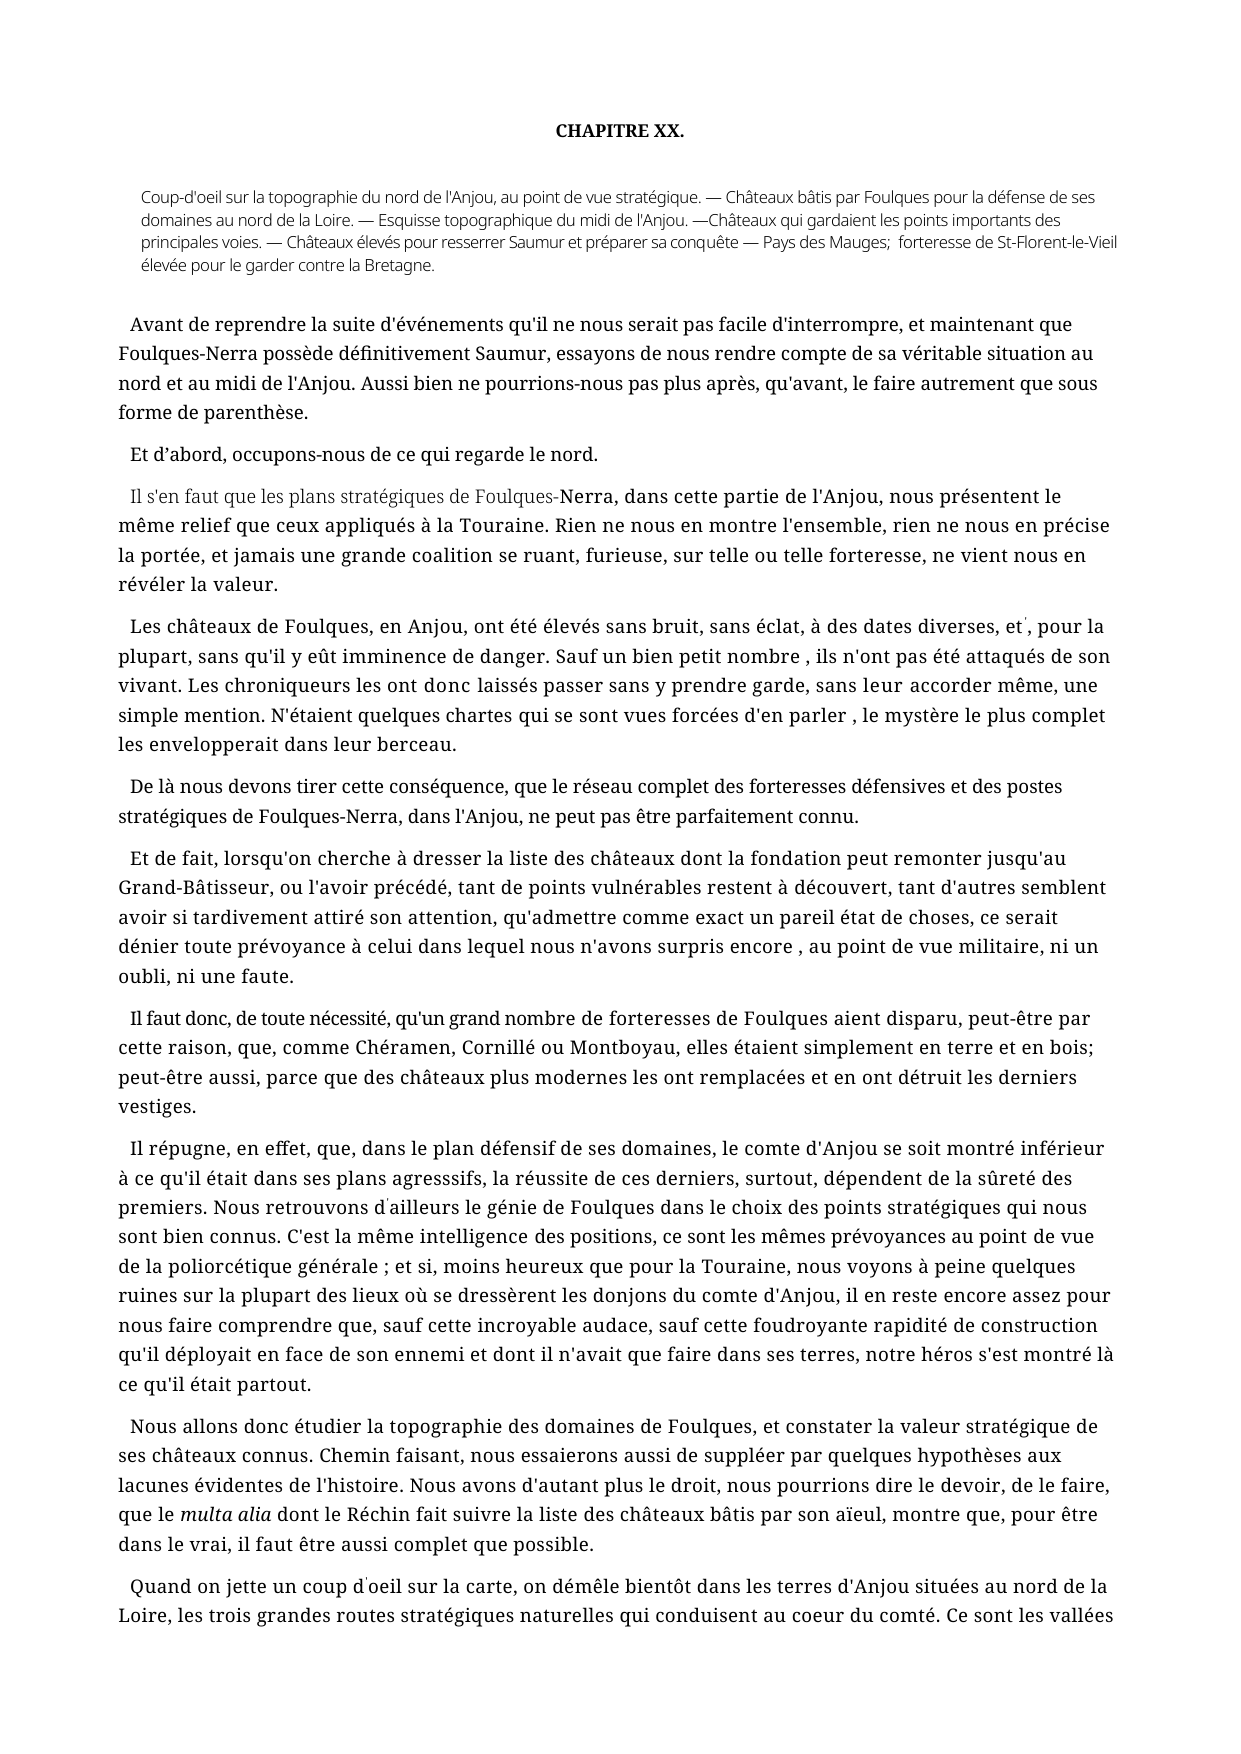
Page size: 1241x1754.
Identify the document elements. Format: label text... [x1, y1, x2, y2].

text Quand on jette un coup d'oeil sur la carte, on démêle bientôt dans les terres d'Anjou situées au nord de la Loire, les trois grandes routes stratégiques naturelles qui conduisent au coeur du comté. Ce sont les vallées [118, 1569, 1122, 1628]
subtitle CHAPITRE XX. [118, 118, 1122, 142]
text Avant de reprendre la suite d'événements qu'il ne nous serait pas facile d'interrompre, et maintenant que Foulques-Nerra possède définitivement Saumur, essayons de nous rendre compte de sa véritable situation au nord et au midi de l'Anjou. Aussi bien ne pourrions-nous pas plus après, qu'avant, le faire autrement que sous forme de parenthèse. [118, 307, 1122, 425]
text Nous allons donc étudier la topographie des domaines de Foulques, et constater la valeur stratégique de ses châteaux connus. Chemin faisant, nous essaierons aussi de suppléer par quelques hypothèses aux lacunes évidentes de l'histoire. Nous avons d'autant plus le droit, nous pourrions dire le devoir, de le faire, que le multa alia dont le Réchin fait suivre la liste des châteaux bâtis par son aïeul, montre que, pour être dans le vrai, il faut être aussi complet que possible. [118, 1409, 1122, 1557]
text Il faut donc, de toute nécessité, qu'un grand nombre de forteresses de Foulques aient disparu, peut-être par cette raison, que, comme Chéramen, Cornillé ou Montboyau, elles étaient simplement en terre et en bois; peut-être aussi, parce que des châteaux plus modernes les ont remplacées et en ont détruit les derniers vestiges. [118, 1001, 1122, 1119]
text De là nous devons tirer cette conséquence, que le réseau complet des forteresses défensives et des postes stratégiques de Foulques-Nerra, dans l'Anjou, ne peut pas être parfaitement connu. [118, 770, 1122, 829]
text Il s'en faut que les plans stratégiques de Foulques-Nerra, dans cette partie de l'Anjou, nous présentent le même relief que ceux appliqués à la Touraine. Rien ne nous en montre l'ensemble, rien ne nous en précise la portée, et jamais une grande coalition se ruant, furieuse, sur telle ou telle forteresse, ne vient nous en révéler la valeur. [118, 479, 1122, 597]
text Et de fait, lorsqu'on cherche à dresser la liste des châteaux dont la fondation peut remonter jusqu'au Grand-Bâtisseur, ou l'avoir précédé, tant de points vulnérables restent à découvert, tant d'autres semblent avoir si tardivement attiré son attention, qu'admettre comme exact un pareil état de choses, ce serait dénier toute prévoyance à celui dans lequel nous n'avons surpris encore , au point de vue militaire, ni un oubli, ni une faute. [118, 841, 1122, 988]
text Il répugne, en effet, que, dans le plan défensif de ses domaines, le comte d'Anjou se soit montré inférieur à ce qu'il était dans ses plans agresssifs, la réussite de ces derniers, surtout, dépendent de la sûreté des premiers. Nous retrouvons d'ailleurs le génie de Foulques dans le choix des points stratégiques qui nous sont bien connus. C'est la même intelligence des positions, ce sont les mêmes prévoyances au point de vue de la poliorcétique générale ; et si, moins heureux que pour la Touraine, nous voyons à peine quelques ruines sur la plupart des lieux où se dressèrent les donjons du comte d'Anjou, il en reste encore assez pour nous faire comprendre que, sauf cette incroyable audace, sauf cette foudroyante rapidité de construction qu'il déployait en face de son ennemi et dont il n'avait que faire dans ses terres, notre héros s'est montré là ce qu'il était partout. [118, 1131, 1122, 1397]
subtitle Coup-d'oeil sur la topographie du nord de l'Anjou, au point de vue stratégique. — Châteaux bâtis par Foulques pour la défense de ses domaines au nord de la Loire. — Esquisse topographique du midi de l'Anjou. —Châteaux qui gardaient les points importants des principales voies. — Châteaux élevés pour resserrer Saumur et préparer sa conquête — Pays des Mauges; forteresse de St-Florent-le-Vieil élevée pour le garder contre la Bretagne. [141, 185, 1122, 276]
text Et d’abord, occupons-nous de ce qui regarde le nord. [118, 437, 1122, 467]
text Les châteaux de Foulques, en Anjou, ont été élevés sans bruit, sans éclat, à des dates diverses, et', pour la plupart, sans qu'il y eût imminence de danger. Sauf un bien petit nombre , ils n'ont pas été attaqués de son vivant. Les chroniqueurs les ont donc laissés passer sans y prendre garde, sans leur accorder même, une simple mention. N'étaient quelques chartes qui se sont vues forcées d'en parler , le mystère le plus complet les envelopperait dans leur berceau. [118, 610, 1122, 757]
